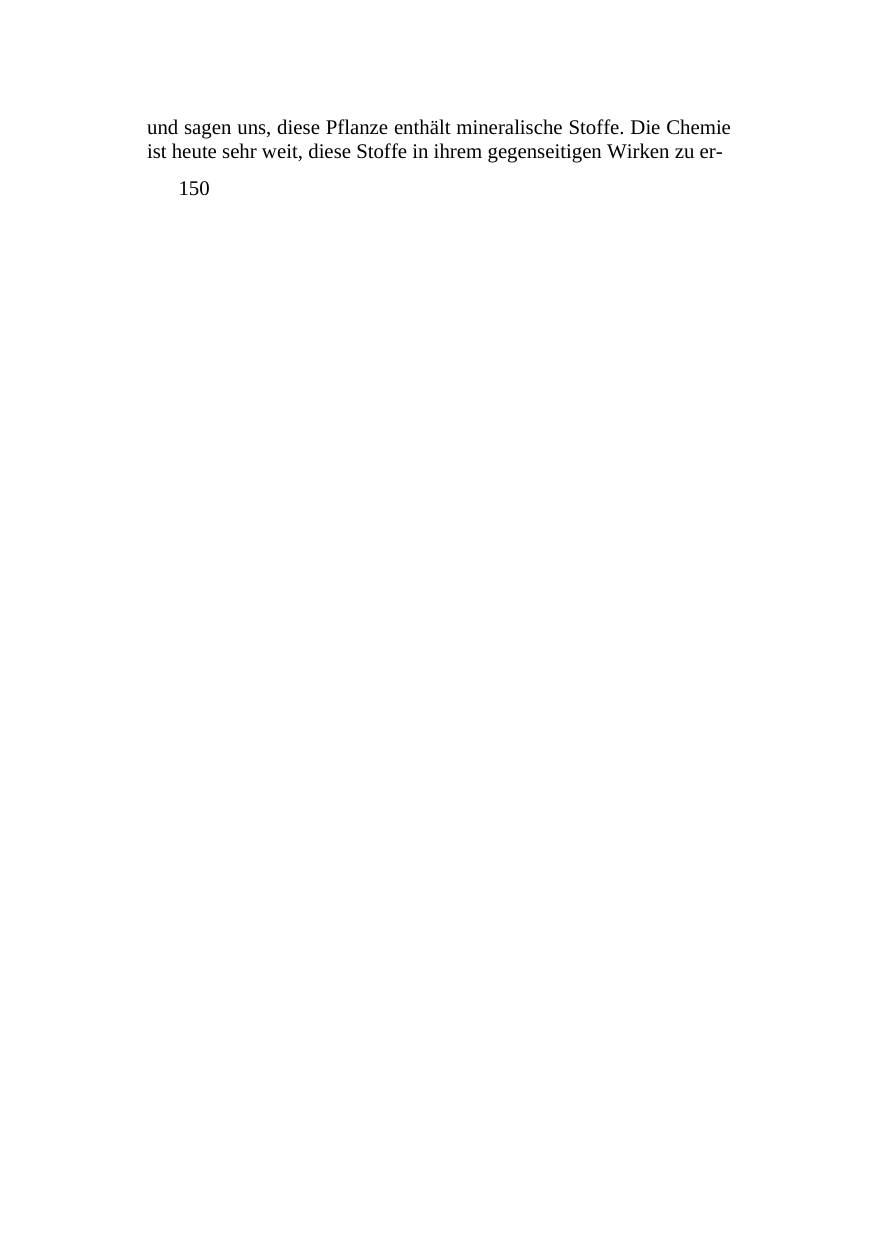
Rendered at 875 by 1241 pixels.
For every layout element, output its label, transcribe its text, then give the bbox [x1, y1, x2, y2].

text 150 [178, 176, 732, 200]
text und sagen uns, diese Pflanze enthält mineralische Stoffe. Die Chemie ist heute sehr weit, diese Stoffe in ihrem gegenseitigen Wirken zu er- [147, 115, 732, 163]
